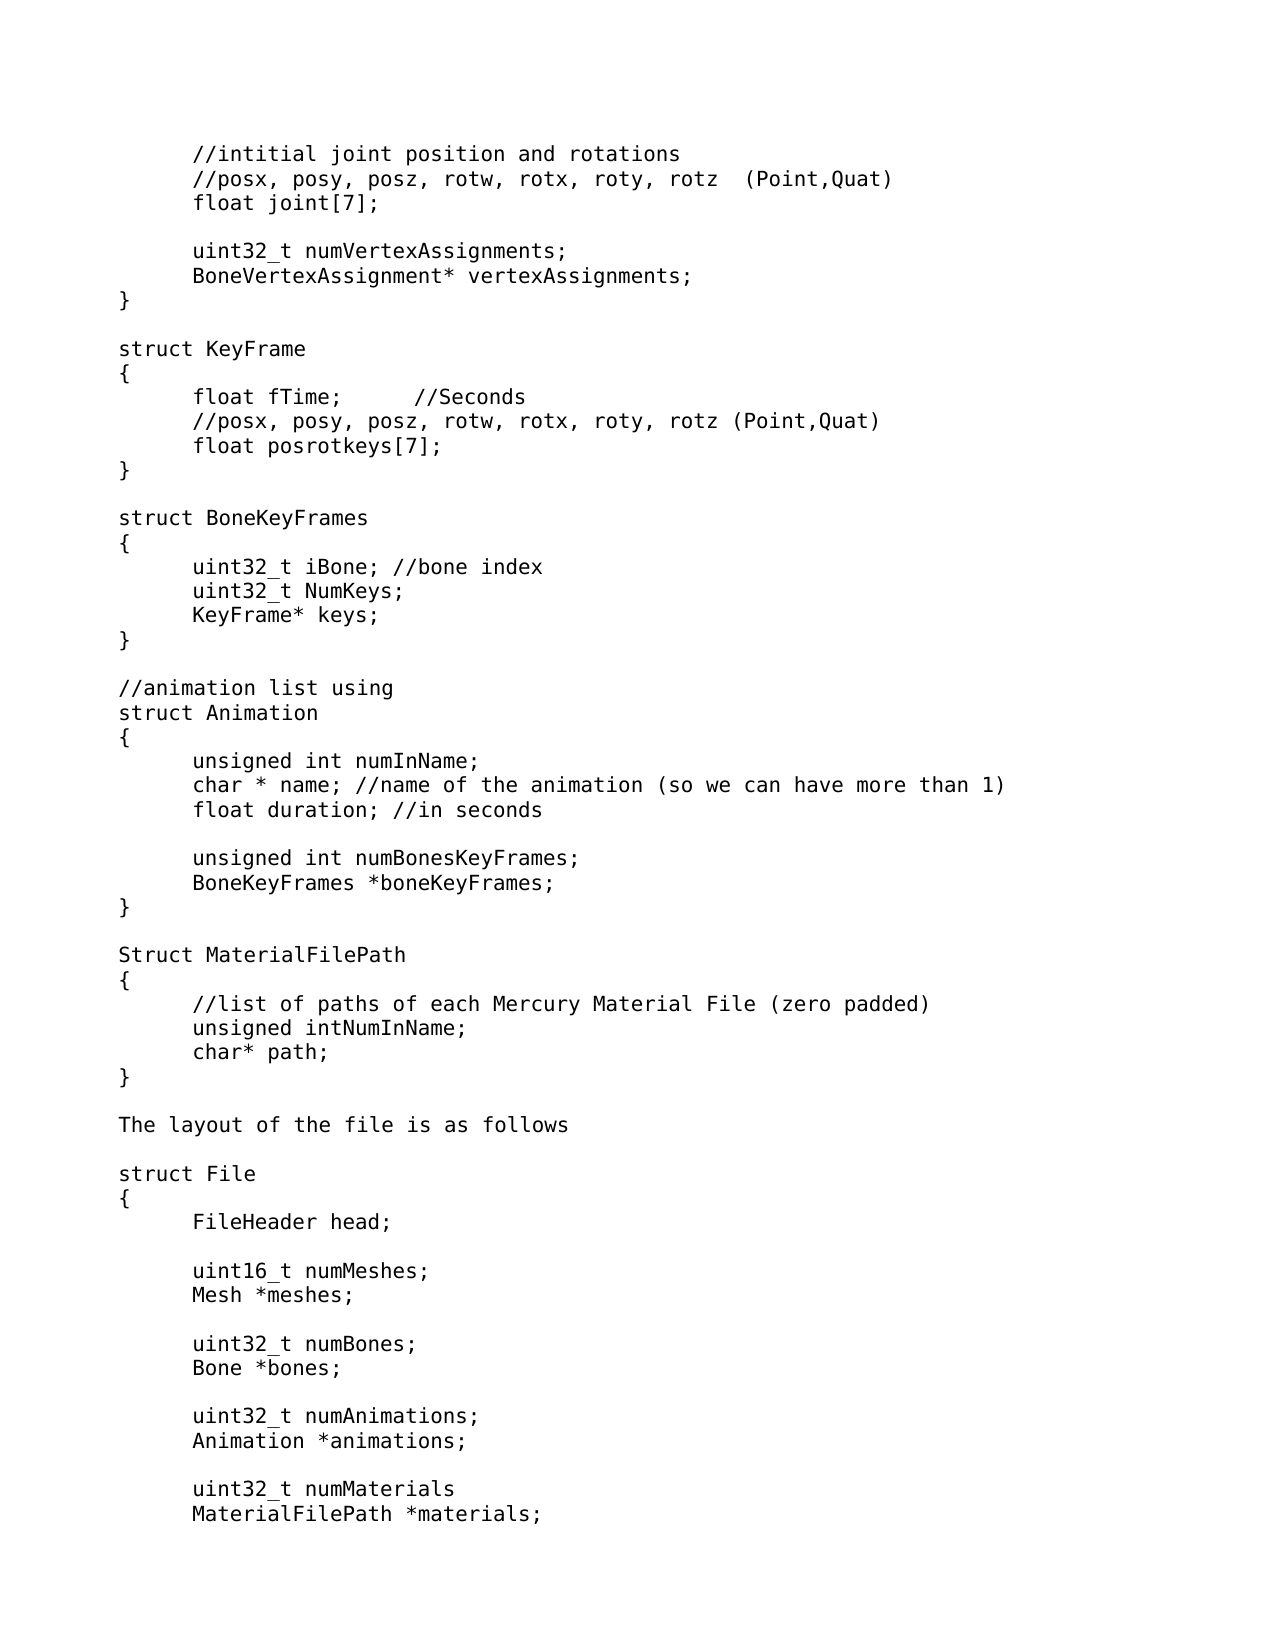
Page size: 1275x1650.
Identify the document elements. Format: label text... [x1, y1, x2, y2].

text unsigned int numInName; [118, 749, 1157, 773]
text float joint[7]; [118, 191, 1157, 215]
text { [118, 1186, 1157, 1210]
text Mesh *meshes; [118, 1283, 1157, 1307]
text FileHeader head; [118, 1210, 1157, 1234]
text } [118, 458, 1157, 482]
text } [118, 895, 1157, 919]
text } [118, 288, 1157, 312]
text KeyFrame* keys; [118, 603, 1157, 628]
text float posrotkeys[7]; [118, 434, 1157, 458]
text uint32_t iBone; //bone index [118, 555, 1157, 579]
text char * name; //name of the animation (so we can have more than 1) [118, 773, 1157, 798]
text float duration; //in seconds [118, 798, 1157, 822]
text char* path; [118, 1040, 1157, 1065]
text //list of paths of each Mercury Material File (zero padded) [118, 992, 1157, 1016]
text MaterialFilePath *materials; [118, 1502, 1157, 1526]
text struct KeyFrame [118, 337, 1157, 361]
text The layout of the file is as follows [118, 1113, 1157, 1137]
text uint32_t numVertexAssignments; [118, 239, 1157, 264]
text { [118, 968, 1157, 992]
text unsigned intNumInName; [118, 1016, 1157, 1040]
text } [118, 628, 1157, 652]
text { [118, 725, 1157, 749]
text Bone *bones; [118, 1356, 1157, 1380]
text //posx, posy, posz, rotw, rotx, roty, rotz (Point,Quat) [118, 167, 1157, 191]
text Animation *animations; [118, 1429, 1157, 1453]
text struct File [118, 1162, 1157, 1186]
text BoneKeyFrames *boneKeyFrames; [118, 871, 1157, 895]
text uint32_t numAnimations; [118, 1404, 1157, 1429]
text uint32_t NumKeys; [118, 579, 1157, 603]
text } [118, 1065, 1157, 1089]
text struct BoneKeyFrames [118, 506, 1157, 531]
text //animation list using [118, 676, 1157, 701]
text uint32_t numMaterials [118, 1477, 1157, 1502]
text //intitial joint position and rotations [118, 142, 1157, 167]
text Struct MaterialFilePath [118, 943, 1157, 968]
text uint32_t numBones; [118, 1332, 1157, 1356]
text //posx, posy, posz, rotw, rotx, roty, rotz (Point,Quat) [118, 409, 1157, 434]
text uint16_t numMeshes; [118, 1259, 1157, 1283]
text BoneVertexAssignment* vertexAssignments; [118, 264, 1157, 288]
text float fTime; //Seconds [118, 385, 1157, 409]
text struct Animation [118, 701, 1157, 725]
text unsigned int numBonesKeyFrames; [118, 846, 1157, 871]
text { [118, 361, 1157, 385]
text { [118, 531, 1157, 555]
